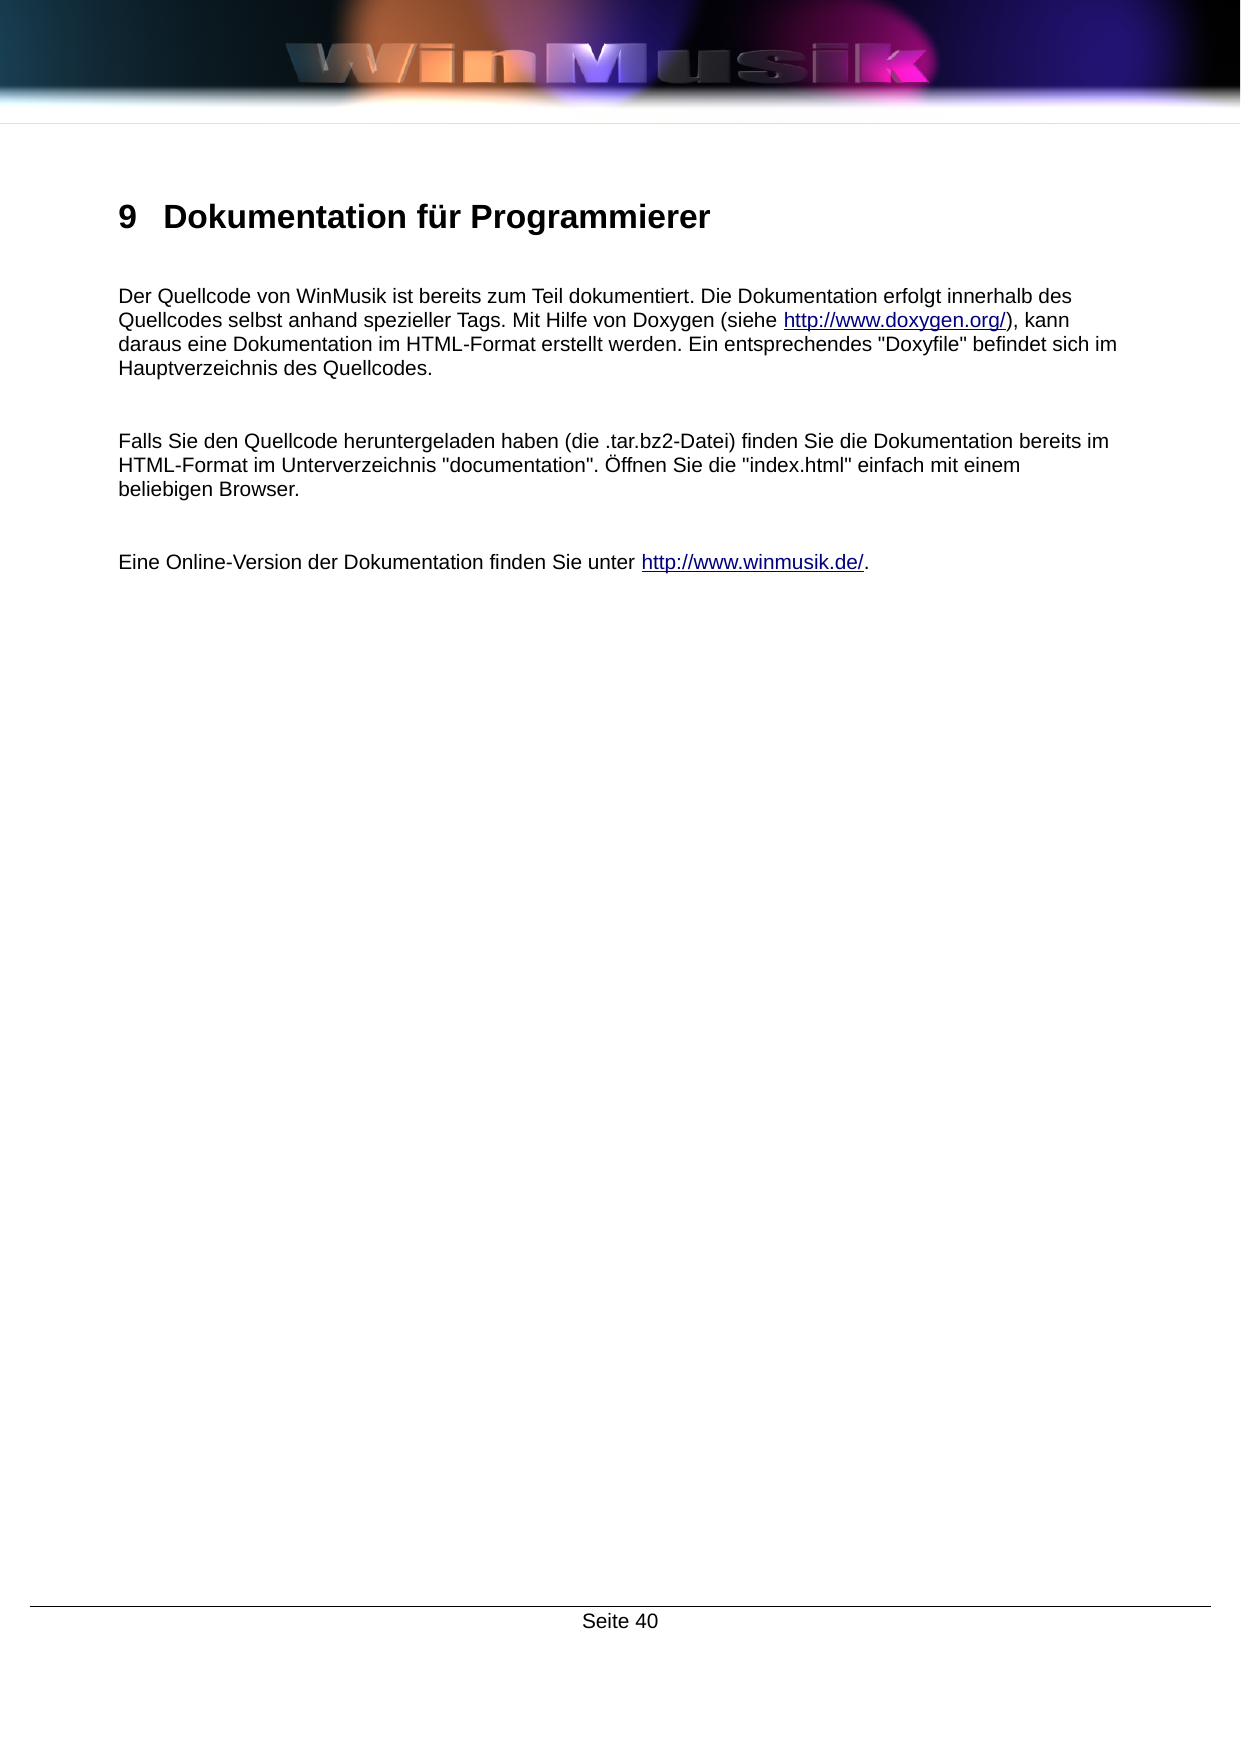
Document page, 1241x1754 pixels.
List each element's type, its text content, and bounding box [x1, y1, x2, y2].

text Der Quellcode von WinMusik ist bereits zum Teil dokumentiert. Die Dokumentation erfolgt innerhalb des Quellcodes selbst anhand spezieller Tags. Mit Hilfe von Doxygen (siehe http://www.doxygen.org/), kann daraus eine Dokumentation im HTML-Format erstellt werden. Ein entsprechendes "Doxyfile" befindet sich im Hauptverzeichnis des Quellcodes. [118, 284, 1122, 380]
text Eine Online-Version der Dokumentation finden Sie unter http://www.winmusik.de/. [118, 550, 1122, 574]
text Falls Sie den Quellcode heruntergeladen haben (die .tar.bz2-Datei) finden Sie die Dokumentation bereits im HTML-Format im Unterverzeichnis "documentation". Öffnen Sie die "index.html" einfach mit einem beliebigen Browser. [118, 429, 1122, 501]
subtitle Dokumentation für Programmierer [118, 197, 1122, 235]
